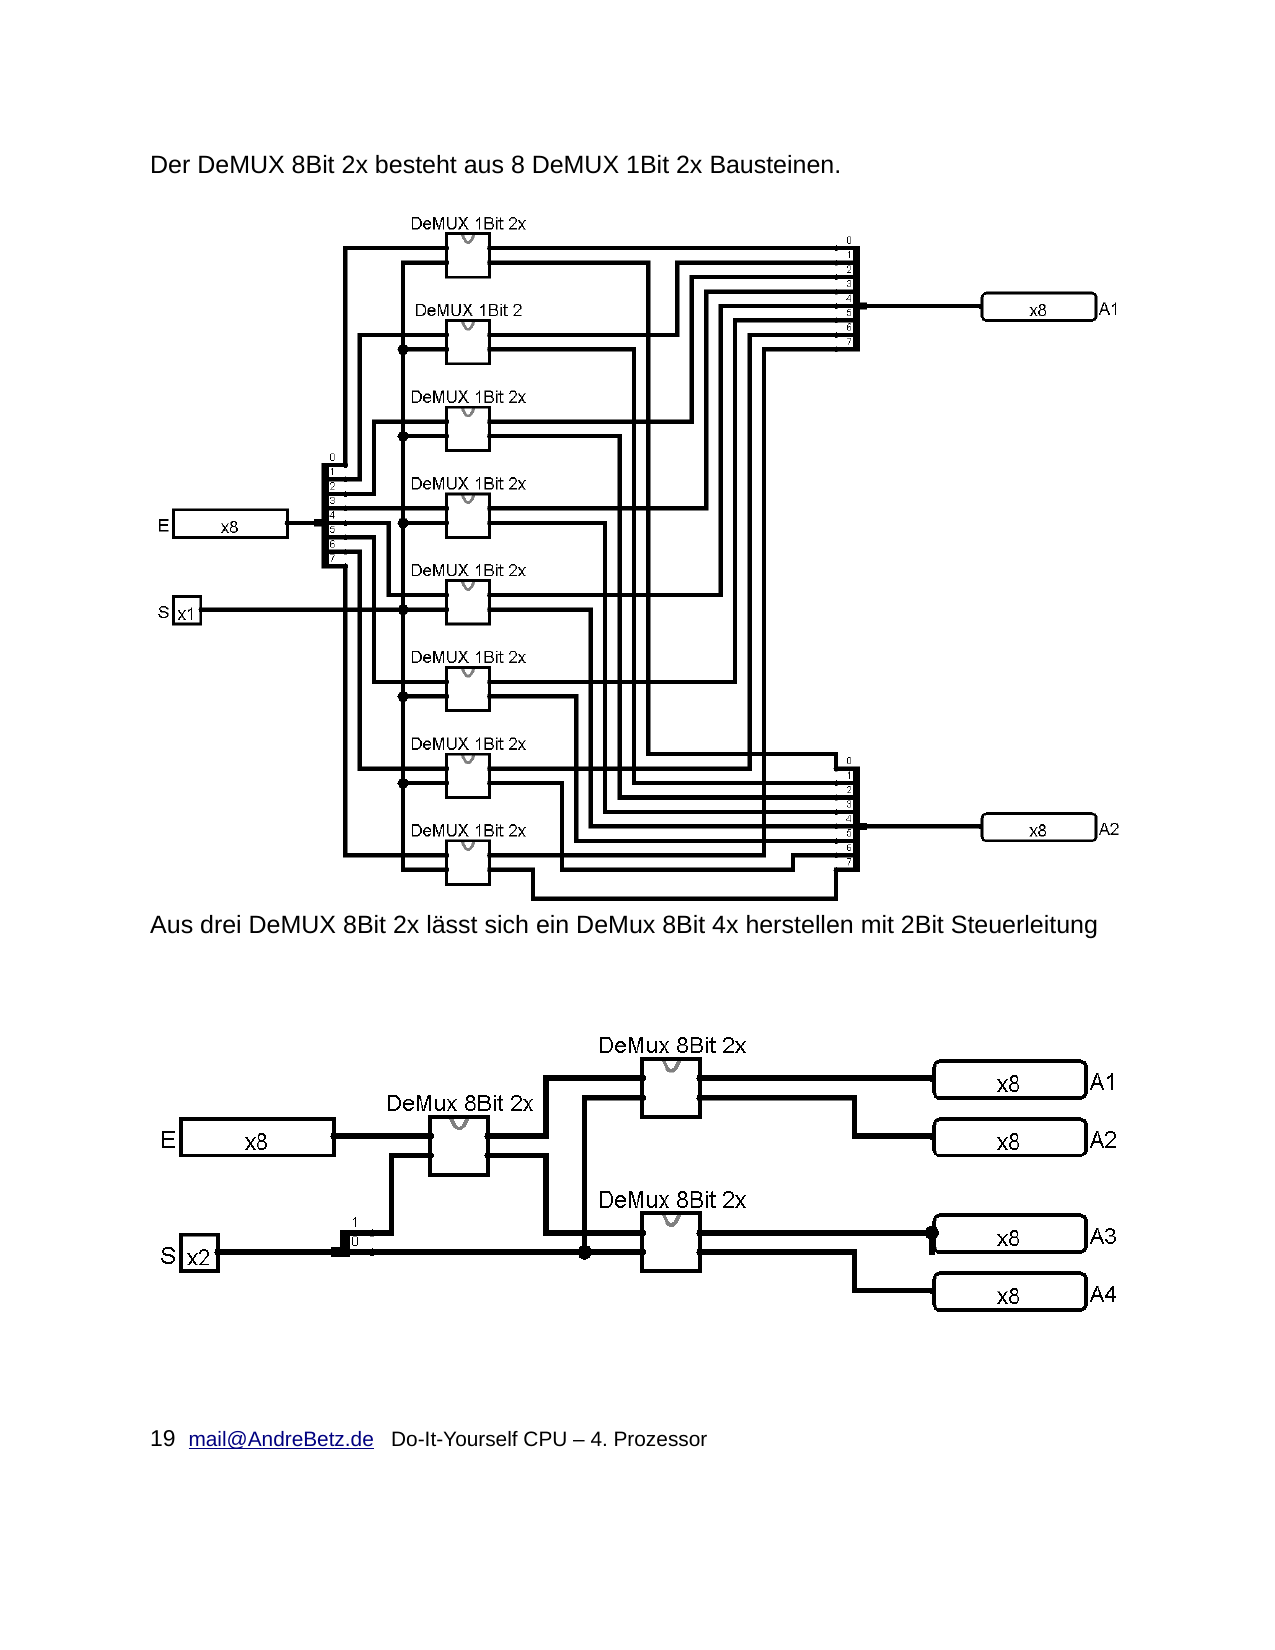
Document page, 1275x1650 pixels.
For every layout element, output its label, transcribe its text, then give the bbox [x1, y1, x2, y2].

picture [150, 1018, 1125, 1319]
picture [150, 203, 1125, 907]
text Aus drei DeMUX 8Bit 2x lässt sich ein DeMux 8Bit 4x herstellen mit 2Bit Steuerleitung [150, 907, 1125, 939]
text Der DeMUX 8Bit 2x besteht aus 8 DeMUX 1Bit 2x Bausteinen. [150, 150, 1125, 179]
